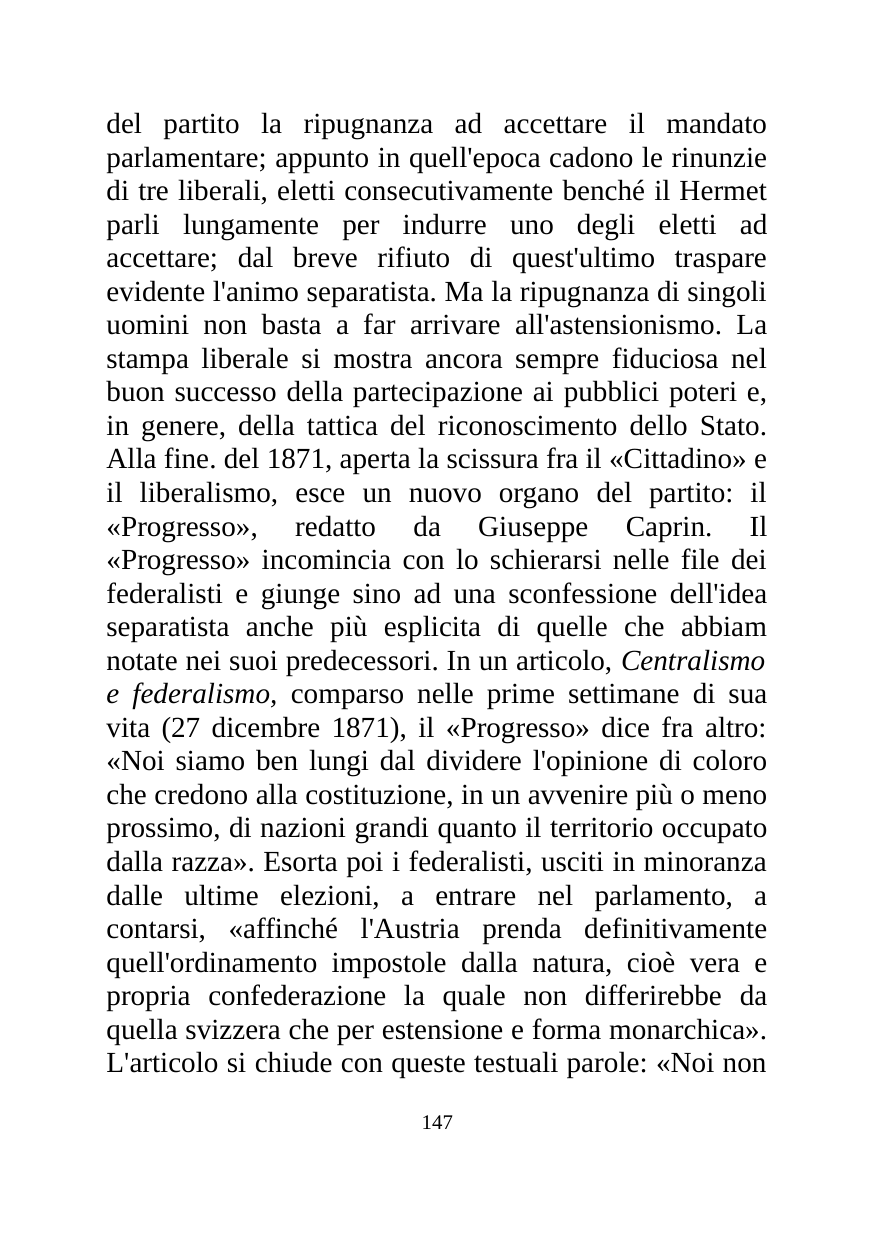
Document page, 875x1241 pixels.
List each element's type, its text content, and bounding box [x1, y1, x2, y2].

text del partito la ripugnanza ad accettare il mandato parlamentare; appunto in quell'epoca cadono le rinunzie di tre liberali, eletti consecutivamente benché il Hermet parli lungamente per indurre uno degli eletti ad accettare; dal breve rifiuto di quest'ultimo traspare evidente l'animo separatista. Ma la ripugnanza di singoli uomini non basta a far arrivare all'astensionismo. La stampa liberale si mostra ancora sempre fiduciosa nel buon successo della partecipazione ai pubblici poteri e, in genere, della tattica del riconoscimento dello Stato. Alla fine. del 1871, aperta la scissura fra il «Cittadino» e il liberalismo, esce un nuovo organo del partito: il «Progresso», redatto da Giuseppe Caprin. Il «Progresso» incomincia con lo schierarsi nelle file dei federalisti e giunge sino ad una sconfessione dell'idea separatista anche più esplicita di quelle che abbiam notate nei suoi predecessori. In un articolo, Centralismo e federalismo, comparso nelle prime settimane di sua vita (27 dicembre 1871), il «Progresso» dice fra altro: «Noi siamo ben lungi dal dividere l'opinione di coloro che credono alla costituzione, in un avvenire più o meno prossimo, di nazioni grandi quanto il territorio occupato dalla razza». Esorta poi i federalisti, usciti in minoranza dalle ultime elezioni, a entrare nel parlamento, a contarsi, «affinché l'Austria prenda definitivamente quell'ordinamento impostole dalla natura, cioè vera e propria confederazione la quale non differirebbe da quella svizzera che per estensione e forma monarchica». L'articolo si chiude con queste testuali parole: «Noi non [106, 106, 768, 1079]
